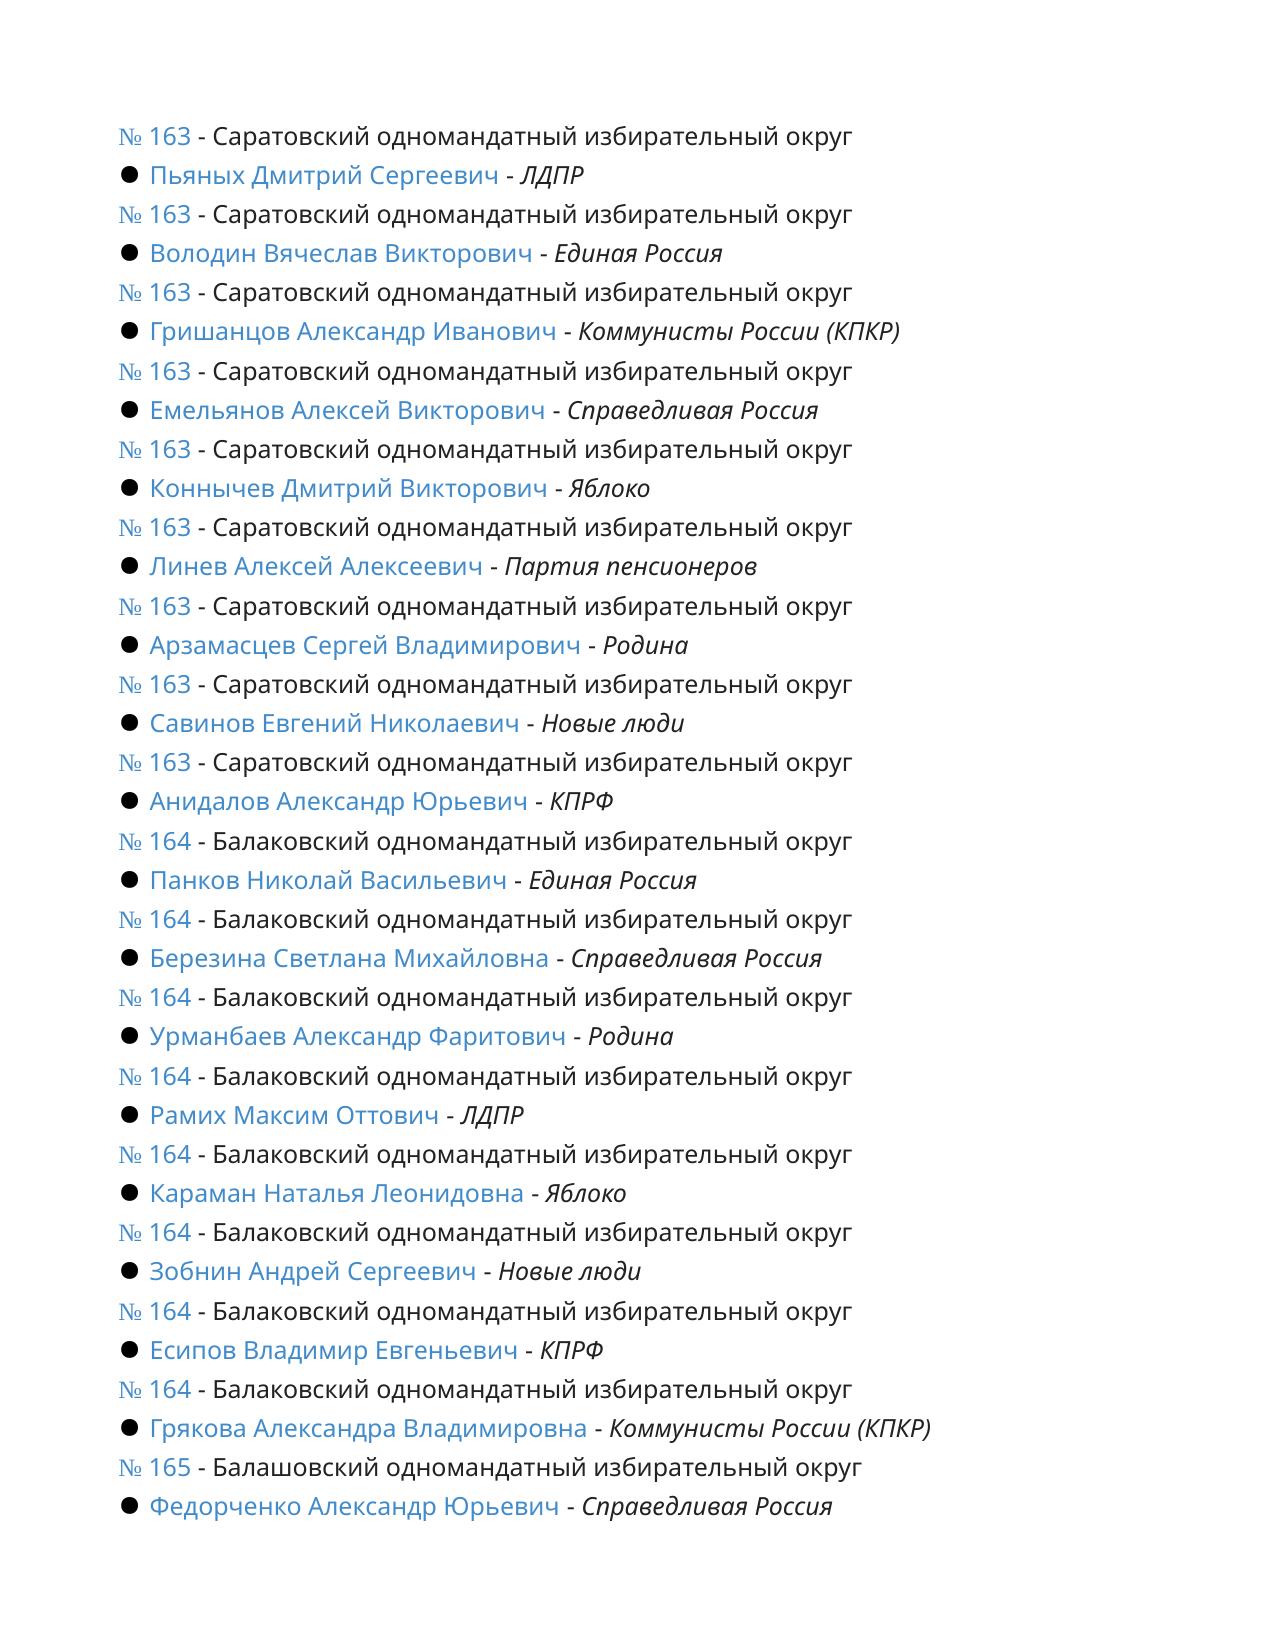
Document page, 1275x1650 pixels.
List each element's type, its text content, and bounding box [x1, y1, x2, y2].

list Савинов Евгений Николаевич - Новые люди [120, 706, 1157, 740]
text № 164 - Балаковский одномандатный избирательный округ [118, 1058, 1157, 1092]
list Пьяных Дмитрий Сергеевич - ЛДПР [120, 157, 1157, 191]
list Есипов Владимир Евгеньевич - КПРФ [120, 1332, 1157, 1366]
text № 164 - Балаковский одномандатный избирательный округ [118, 980, 1157, 1014]
text № 163 - Саратовский одномандатный избирательный округ [118, 666, 1157, 701]
list Линев Алексей Алексеевич - Партия пенсионеров [120, 549, 1157, 583]
list Гришанцов Александр Иванович - Коммунисты России (КПКР) [120, 314, 1157, 348]
text № 163 - Саратовский одномандатный избирательный округ [118, 745, 1157, 779]
text № 163 - Саратовский одномандатный избирательный округ [118, 275, 1157, 309]
text № 164 - Балаковский одномандатный избирательный округ [118, 1371, 1157, 1406]
text № 164 - Балаковский одномандатный избирательный округ [118, 1136, 1157, 1171]
text № 163 - Саратовский одномандатный избирательный округ [118, 588, 1157, 622]
list Коннычев Дмитрий Викторович - Яблоко [120, 471, 1157, 505]
list Емельянов Алексей Викторович - Справедливая Россия [120, 392, 1157, 426]
list Зобнин Андрей Сергеевич - Новые люди [120, 1254, 1157, 1288]
list Караман Наталья Леонидовна - Яблоко [120, 1176, 1157, 1210]
text № 164 - Балаковский одномандатный избирательный округ [118, 823, 1157, 857]
text № 163 - Саратовский одномандатный избирательный округ [118, 510, 1157, 544]
list Арзамасцев Сергей Владимирович - Родина [120, 627, 1157, 661]
text № 164 - Балаковский одномандатный избирательный округ [118, 1215, 1157, 1249]
list Володин Вячеслав Викторович - Единая Россия [120, 236, 1157, 270]
text № 164 - Балаковский одномандатный избирательный округ [118, 1293, 1157, 1327]
list Федорченко Александр Юрьевич - Справедливая Россия [120, 1489, 1157, 1523]
list Грякова Александра Владимировна - Коммунисты России (КПКР) [120, 1411, 1157, 1445]
text № 163 - Саратовский одномандатный избирательный округ [118, 431, 1157, 466]
list Анидалов Александр Юрьевич - КПРФ [120, 784, 1157, 818]
text № 164 - Балаковский одномандатный избирательный округ [118, 901, 1157, 936]
text № 163 - Саратовский одномандатный избирательный округ [118, 118, 1157, 152]
list Урманбаев Александр Фаритович - Родина [120, 1019, 1157, 1053]
list Панков Николай Васильевич - Единая Россия [120, 862, 1157, 896]
list Рамих Максим Оттович - ЛДПР [120, 1097, 1157, 1131]
text № 163 - Саратовский одномандатный избирательный округ [118, 196, 1157, 231]
text № 163 - Саратовский одномандатный избирательный округ [118, 353, 1157, 387]
text № 165 - Балашовский одномандатный избирательный округ [118, 1450, 1157, 1484]
list Березина Светлана Михайловна - Справедливая Россия [120, 941, 1157, 975]
